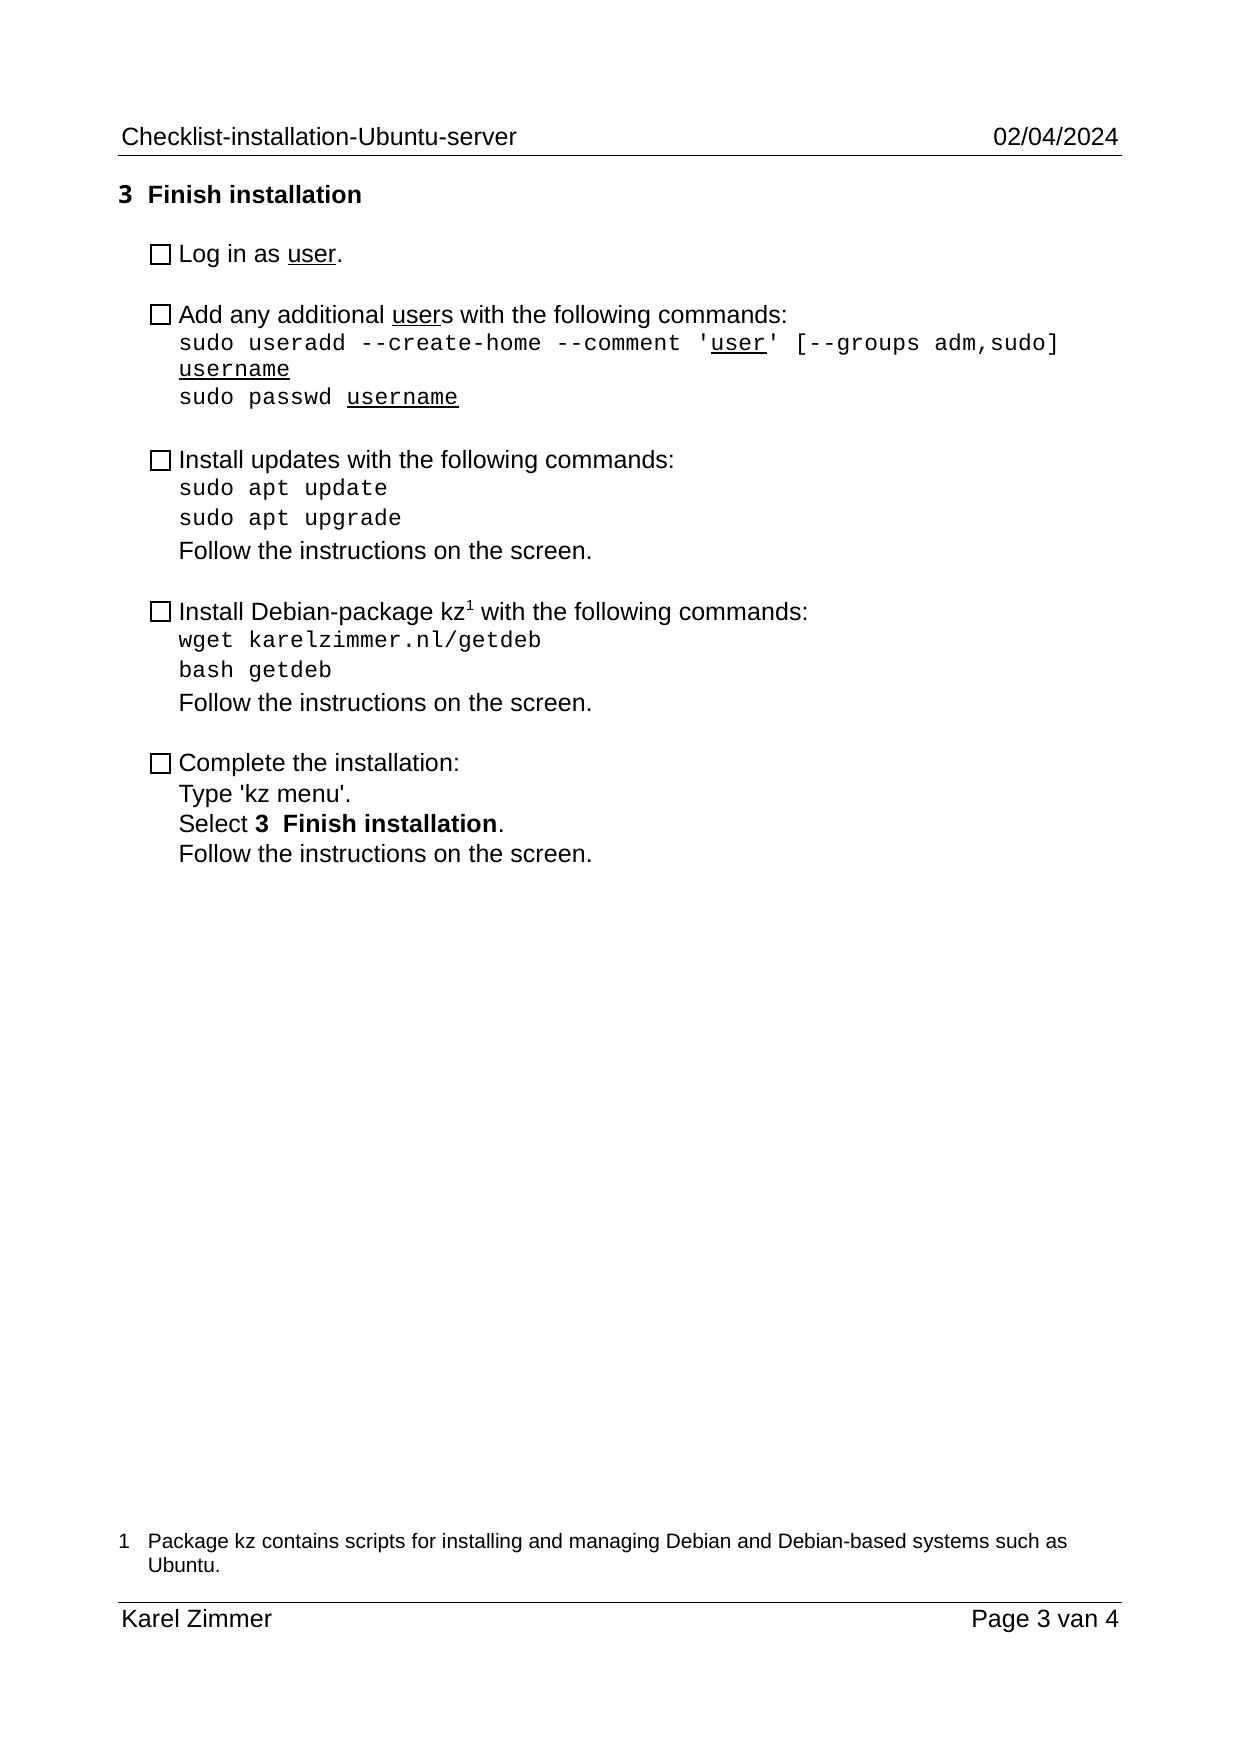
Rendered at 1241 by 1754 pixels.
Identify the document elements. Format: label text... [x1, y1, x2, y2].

table_cell [142, 839, 177, 869]
table_cell [142, 718, 177, 748]
table_cell Install Debian-package kz with the following commands: [177, 597, 1122, 627]
table_cell sudo useradd --create-home --comment 'user' [--groups adm,sudo] username [177, 330, 1122, 384]
table_cell [142, 627, 177, 657]
table_cell [142, 597, 177, 627]
table_cell Select 3 Finish installation. [177, 809, 1122, 839]
table_cell [142, 566, 177, 597]
table_cell Add any additional users with the following commands: [177, 300, 1122, 330]
table_cell Follow the instructions on the screen. [177, 536, 1122, 566]
table_cell bash getdeb [177, 657, 1122, 687]
table_cell [118, 415, 142, 445]
table_cell Type 'kz menu'. [177, 779, 1122, 809]
table_cell [142, 415, 177, 445]
table_cell [118, 839, 142, 869]
table_cell [142, 445, 177, 475]
table_cell [118, 300, 142, 330]
table_cell [142, 657, 177, 687]
table_cell [177, 566, 1122, 597]
table_cell [118, 506, 142, 536]
table_cell [118, 748, 142, 778]
table_cell [118, 536, 142, 566]
table_cell [118, 779, 142, 809]
table_cell sudo apt upgrade [177, 506, 1122, 536]
table_cell [142, 475, 177, 506]
table_cell [177, 415, 1122, 445]
table_cell [142, 330, 177, 384]
table_cell [118, 269, 142, 300]
table_cell [142, 748, 177, 778]
table_cell [118, 566, 142, 597]
table_cell [142, 300, 177, 330]
table_cell [118, 330, 142, 384]
table_cell [118, 688, 142, 718]
table_cell [142, 269, 177, 300]
table_cell Follow the instructions on the screen. [177, 688, 1122, 718]
table_cell [142, 506, 177, 536]
table_cell [118, 445, 142, 475]
table_cell [142, 779, 177, 809]
table_cell [118, 597, 142, 627]
table_cell wget karelzimmer.nl/getdeb [177, 627, 1122, 657]
table_cell Complete the installation: [177, 748, 1122, 778]
list Finish installation [118, 177, 1122, 211]
table_cell [142, 688, 177, 718]
table_cell [142, 809, 177, 839]
table_cell [118, 718, 142, 748]
table_cell [142, 384, 177, 415]
table_header Log in as USER. [177, 239, 1122, 269]
table_cell sudo apt update [177, 475, 1122, 506]
table_cell Follow the instructions on the screen. [177, 839, 1122, 869]
table_cell sudo passwd username [177, 384, 1122, 415]
table_cell [118, 475, 142, 506]
table_header [118, 239, 142, 269]
table_cell [118, 657, 142, 687]
table_cell [118, 384, 142, 415]
table_cell [177, 718, 1122, 748]
table_cell [118, 809, 142, 839]
table_header [142, 239, 177, 269]
table_cell [177, 269, 1122, 300]
table_cell [118, 627, 142, 657]
table_cell [142, 536, 177, 566]
table_cell Install updates with the following commands: [177, 445, 1122, 475]
